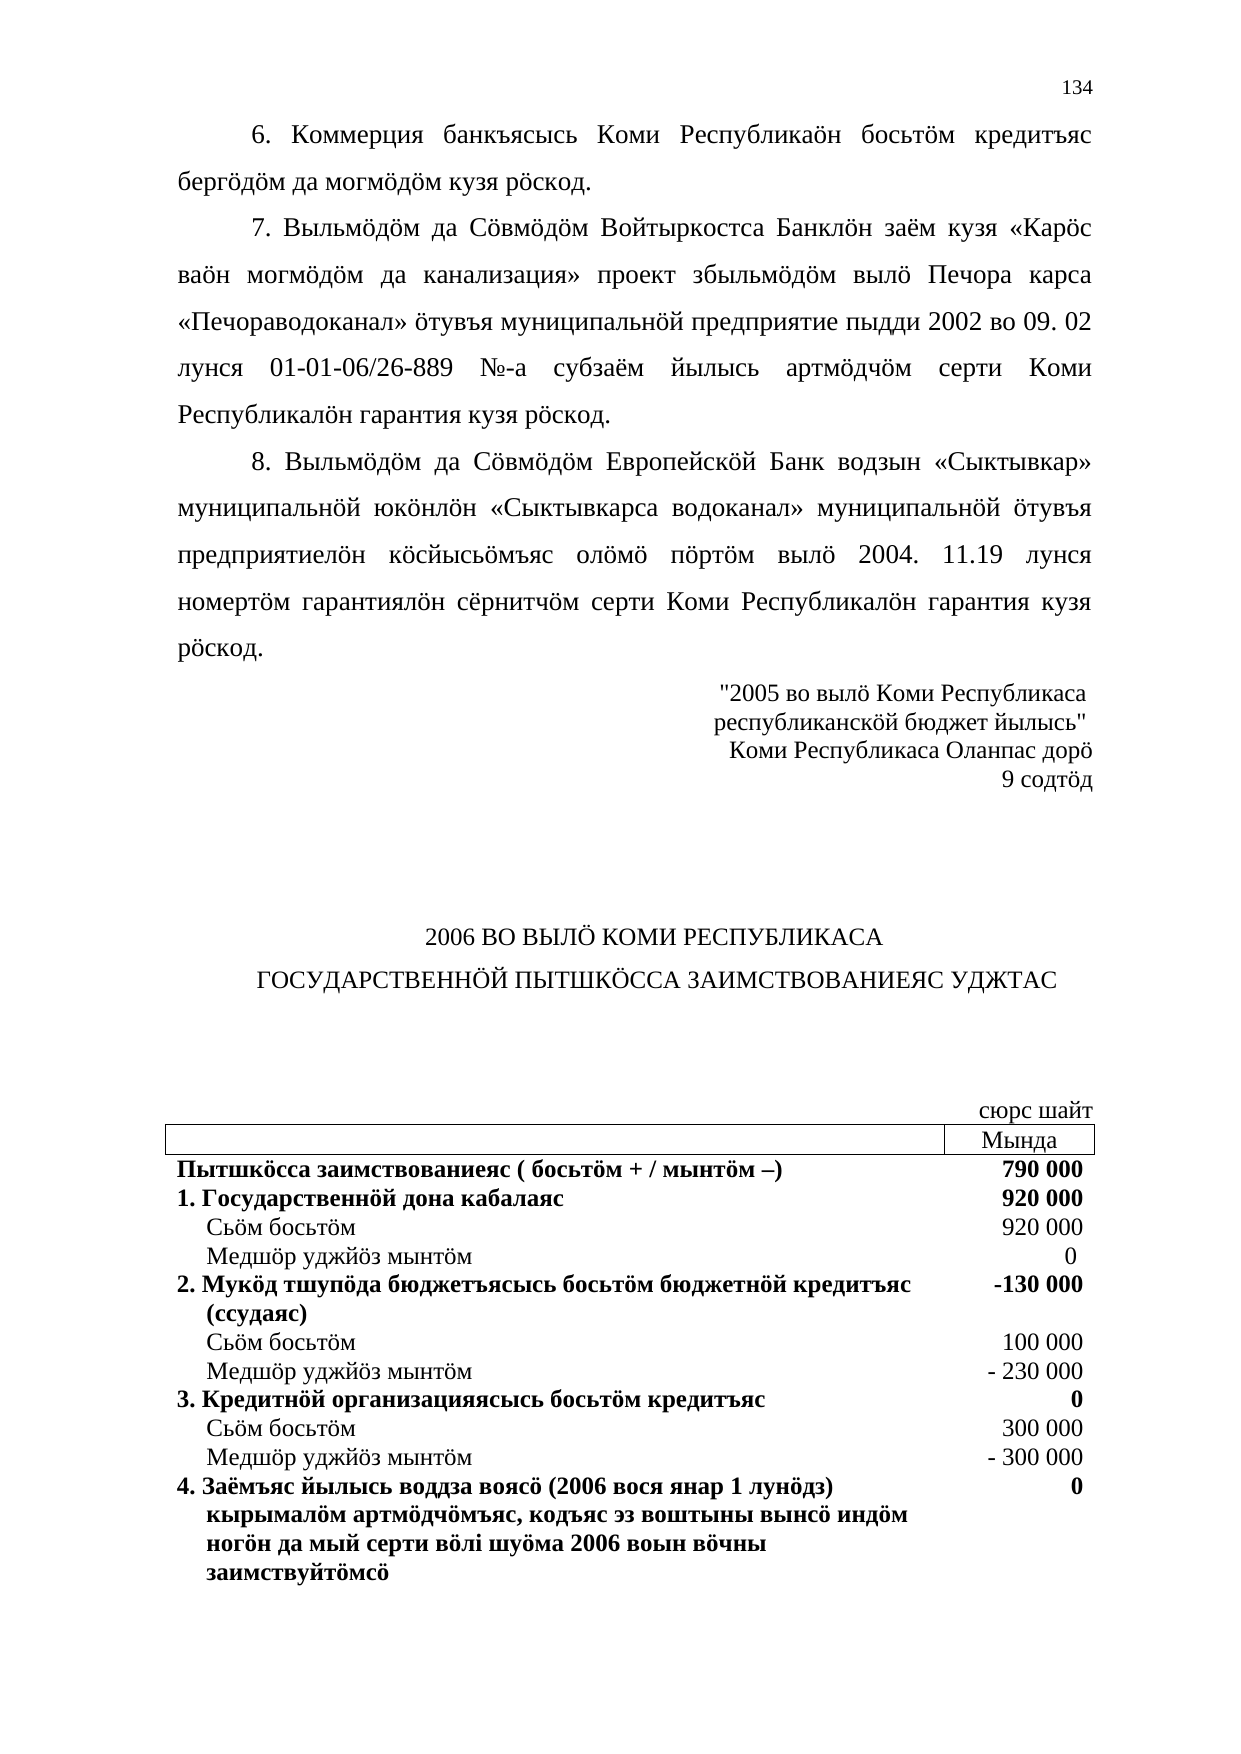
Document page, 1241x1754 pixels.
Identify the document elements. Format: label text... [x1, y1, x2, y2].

table_cell -130 000 [945, 1270, 1094, 1327]
text 7. Выльмöдöм да Сöвмöдöм Войтыркостса Банклöн заём кузя «Карöс ваöн могмöдöм да канализация» проект збыльмöдöм вылö Печора карса «Печораводоканал» öтувъя муниципальнöй предприятие пыдди 2002 во 09. 02 лунся 01-01-06/26-889 №-а субзаём йылысь артмöдчöм серти Коми Республикалöн гарантия кузя рöскод. [177, 211, 1093, 429]
table_cell Медшöр уджйöз мынтöм [165, 1442, 944, 1471]
table_cell 3. Кредитнöй организацияясысь босьтöм кредитъяс [165, 1385, 944, 1413]
text 6. Коммерция банкъясысь Коми Республикаöн босьтöм кредитъяс бергöдöм да могмöдöм кузя рöскод. [177, 118, 1093, 196]
table_cell 920 000 [945, 1212, 1094, 1241]
table_header Мында [945, 1125, 1094, 1153]
table_cell Сьöм босьтöм [165, 1212, 944, 1241]
table_cell 0 [945, 1471, 1094, 1586]
text ГОСУДАРСТВЕННÖЙ ПЫТШКÖССА ЗАИМСТВОВАНИЕЯС УДЖТАС [177, 966, 1093, 994]
text Коми Республикаса Оланпас дорö [177, 736, 1093, 764]
table_cell 0 [945, 1385, 1094, 1413]
table_cell Медшöр уджйöз мынтöм [165, 1356, 944, 1384]
table_cell 100 000 [945, 1327, 1094, 1356]
table_cell Сьöм босьтöм [165, 1413, 944, 1442]
table_cell 1. Государственнöй дона кабалаяс [165, 1183, 944, 1212]
table_cell Пытшкöсса заимствованиеяс ( босьтöм + / мынтöм ­­–) [165, 1155, 944, 1183]
table_cell Сьöм босьтöм [165, 1327, 944, 1356]
table_cell Медшöр уджйöз мынтöм [165, 1241, 944, 1269]
table_cell 4. Заёмъяс йылысь воддза воясö (2006 вося янар 1 лунöдз) кырымалöм артмöдчöмъяс, кодъяс эз воштыны вынсö индöм ногöн да мый серти вöлi шуöма 2006 воын вöчны заимствуйтöмсö [165, 1471, 944, 1586]
table_cell - 230 000 [945, 1356, 1094, 1384]
table_cell - 300 000 [945, 1442, 1094, 1471]
text республиканскöй бюджет йылысь" [177, 707, 1093, 736]
table_cell 920 000 [945, 1183, 1094, 1212]
table_cell 790 000 [945, 1155, 1094, 1183]
table_cell 2. Мукöд тшупöда бюджетъясысь босьтöм бюджетнöй кредитъяс (ссудаяс) [165, 1270, 944, 1327]
table_cell 300 000 [945, 1413, 1094, 1442]
text 9 содтöд [177, 764, 1093, 793]
table_cell 0 [945, 1241, 1094, 1269]
table_header [166, 1125, 944, 1153]
text 8. Выльмöдöм да Сöвмöдöм Европейскöй Банк водзын «Сыктывкар» муниципальнöй юкöнлöн «Сыктывкарса водоканал» муниципальнöй öтувъя предприятиелöн кöсйысьöмъяс олöмö пöртöм вылö 2004. 11.19 лунся номертöм гарантиялöн сёрнитчöм серти Коми Республикалöн гарантия кузя рöскод. [177, 445, 1093, 663]
text сюрс шайт [177, 1095, 1093, 1124]
text "2005 во вылö Коми Республикаса [177, 678, 1093, 707]
text 2006 ВО ВЫЛÖ КОМИ РЕСПУБЛИКАСА [177, 922, 1093, 951]
